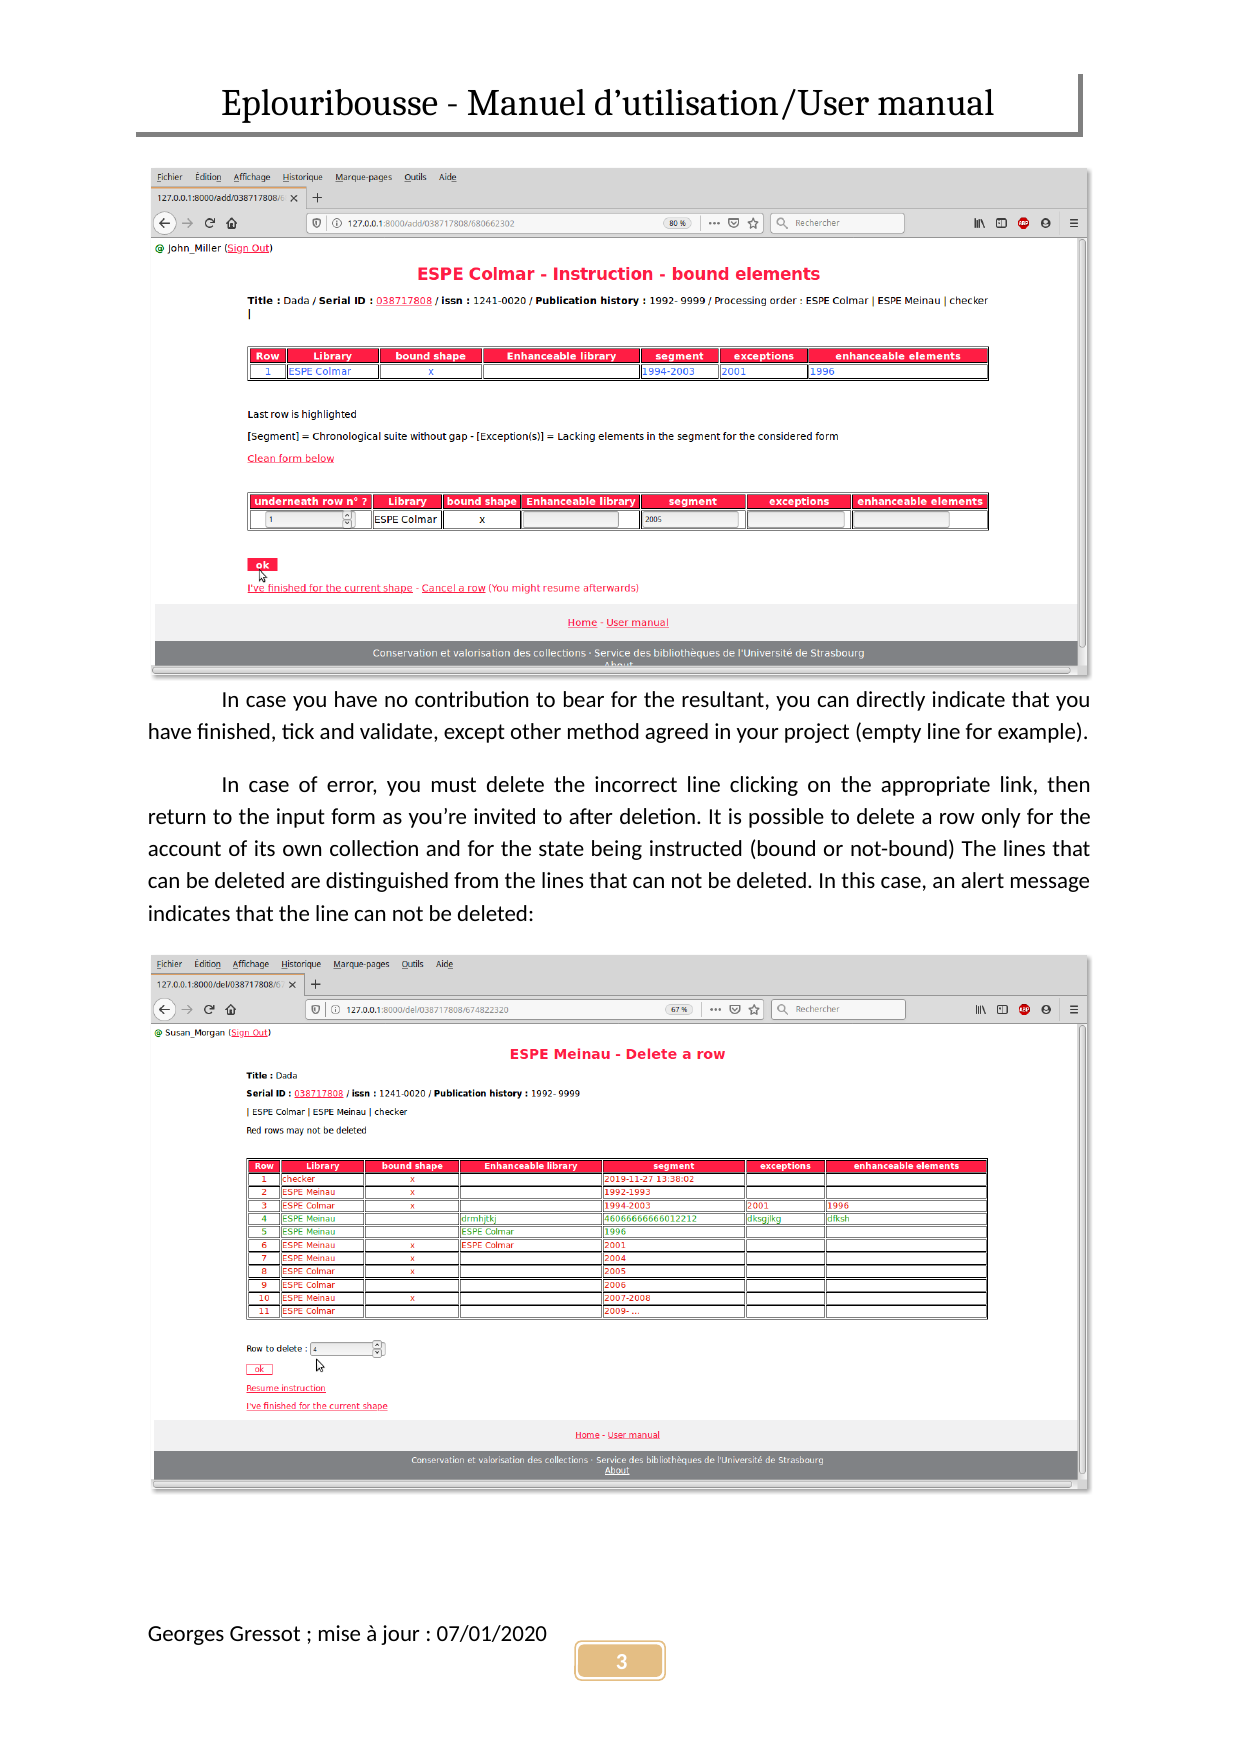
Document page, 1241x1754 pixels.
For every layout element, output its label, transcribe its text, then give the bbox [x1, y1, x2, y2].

picture [147, 164, 1093, 681]
picture [147, 951, 1093, 1495]
text In case of error, you must delete the incorrect line clicking on the appropriate link, then return to the input form as you’re invited to after deletion. It is possible to delete a row only for the account of its own collection and for the state being instructed (bound or not-bound) The lines that can be deleted are distinguished from the lines that can not be deleted. In this case, an alert message indicates that the line can not be deleted: [148, 770, 1093, 927]
text In case you have no contribution to bear for the resultant, you can directly indicate that you have finished, tick and validate, except other method agreed in your project (empty line for example). [148, 681, 1093, 745]
